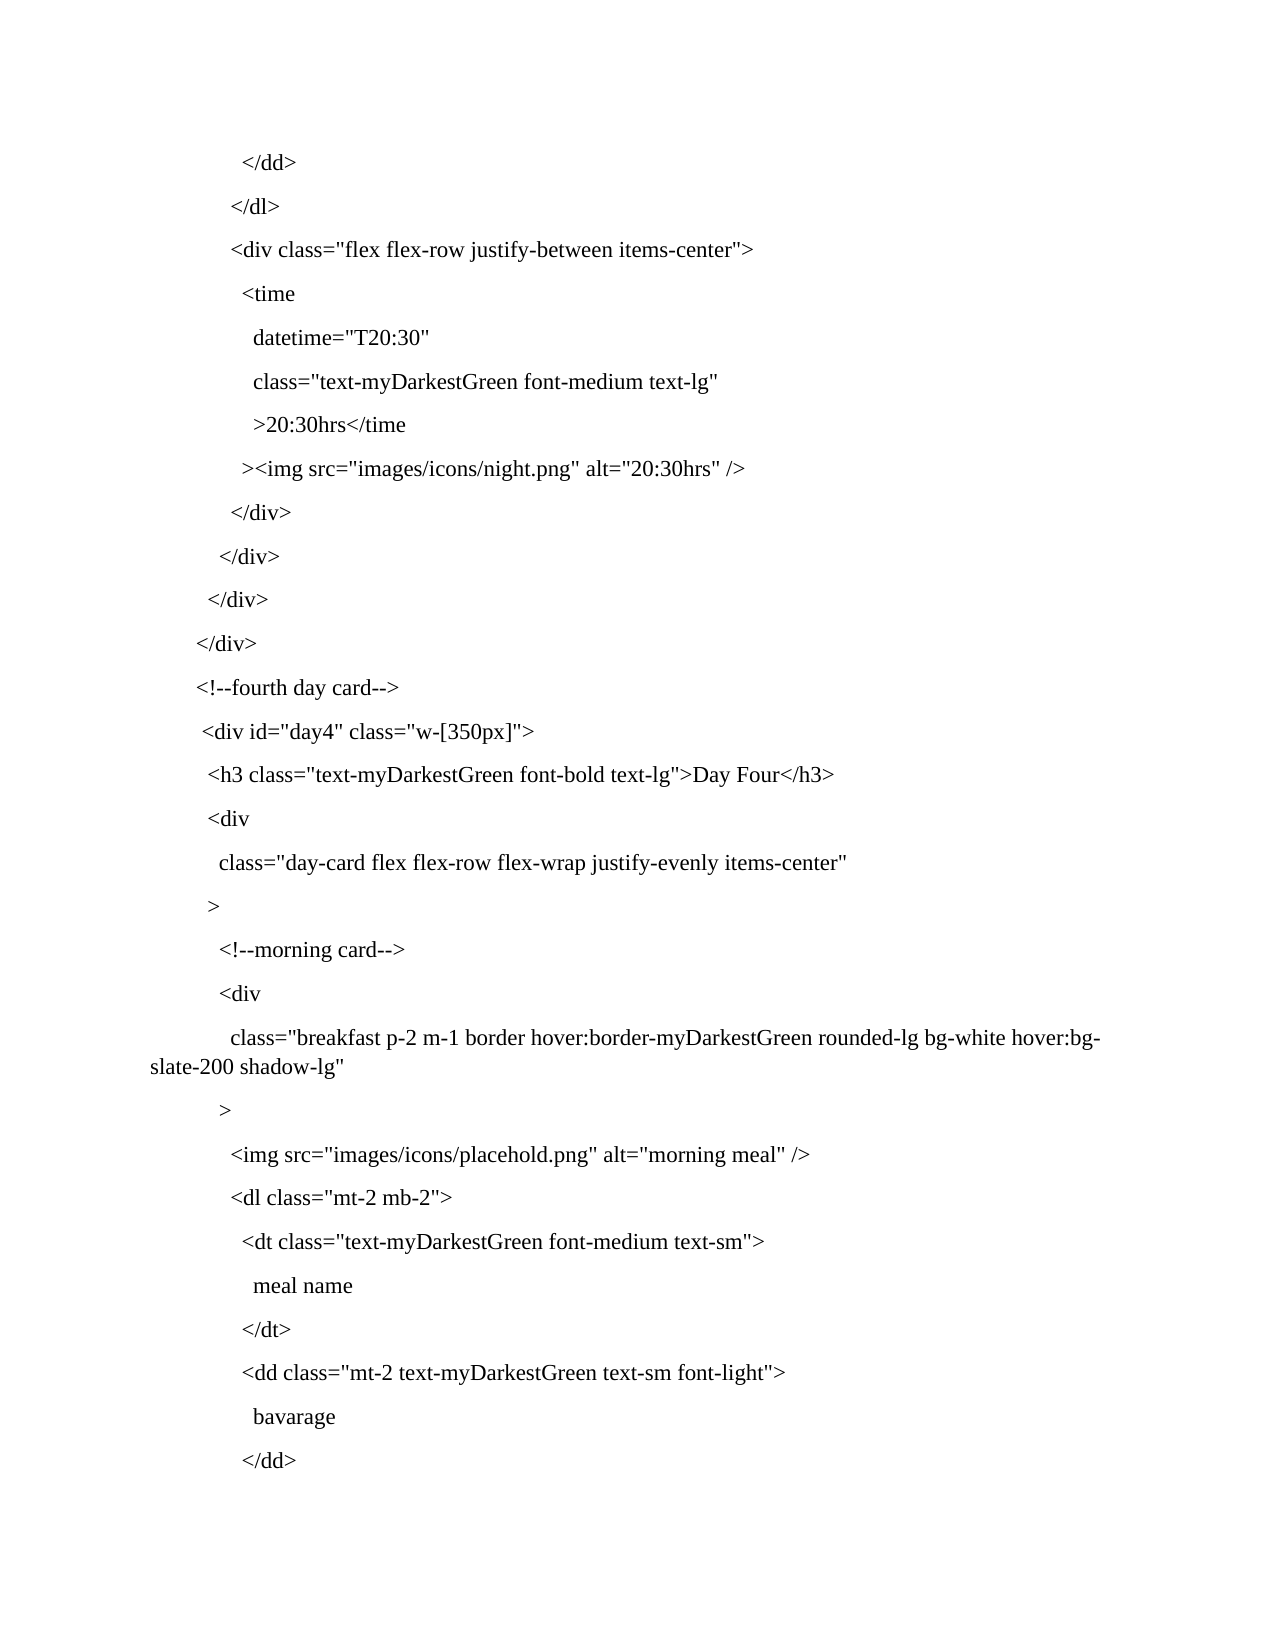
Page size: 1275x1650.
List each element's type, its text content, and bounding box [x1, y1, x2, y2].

text <h3 class="text-myDarkestGreen font-bold text-lg">Day Four</h3> [150, 762, 1125, 788]
text <dt class="text-myDarkestGreen font-medium text-sm"> [150, 1229, 1125, 1254]
text <!--fourth day card--> [150, 675, 1125, 700]
text <dl class="mt-2 mb-2"> [150, 1185, 1125, 1211]
text <div [150, 981, 1125, 1007]
text >20:30hrs</time [150, 412, 1125, 438]
text <div id="day4" class="w-[350px]"> [150, 719, 1125, 744]
text </div> [150, 631, 1125, 657]
text <div class="flex flex-row justify-between items-center"> [150, 237, 1125, 263]
text </dt> [150, 1317, 1125, 1342]
text > [150, 894, 1125, 919]
text <!--morning card--> [150, 937, 1125, 963]
text </dd> [150, 1448, 1125, 1473]
text meal name [150, 1273, 1125, 1298]
text <dd class="mt-2 text-myDarkestGreen text-sm font-light"> [150, 1360, 1125, 1386]
text bavarage [150, 1404, 1125, 1429]
text class="text-myDarkestGreen font-medium text-lg" [150, 369, 1125, 394]
text <time [150, 281, 1125, 307]
text <img src="images/icons/placehold.png" alt="morning meal" /> [150, 1142, 1125, 1167]
text ><img src="images/icons/night.png" alt="20:30hrs" /> [150, 456, 1125, 482]
text </div> [150, 544, 1125, 569]
text </dd> [150, 150, 1125, 175]
text </div> [150, 500, 1125, 525]
text <div [150, 806, 1125, 832]
text class="day-card flex flex-row flex-wrap justify-evenly items-center" [150, 850, 1125, 875]
text datetime="T20:30" [150, 325, 1125, 350]
text class="breakfast p-2 m-1 border hover:border-myDarkestGreen rounded-lg bg-white hover:bg-slate-200 shadow-lg" [150, 1025, 1125, 1079]
text > [150, 1098, 1125, 1123]
text </dl> [150, 194, 1125, 219]
text </div> [150, 587, 1125, 613]
